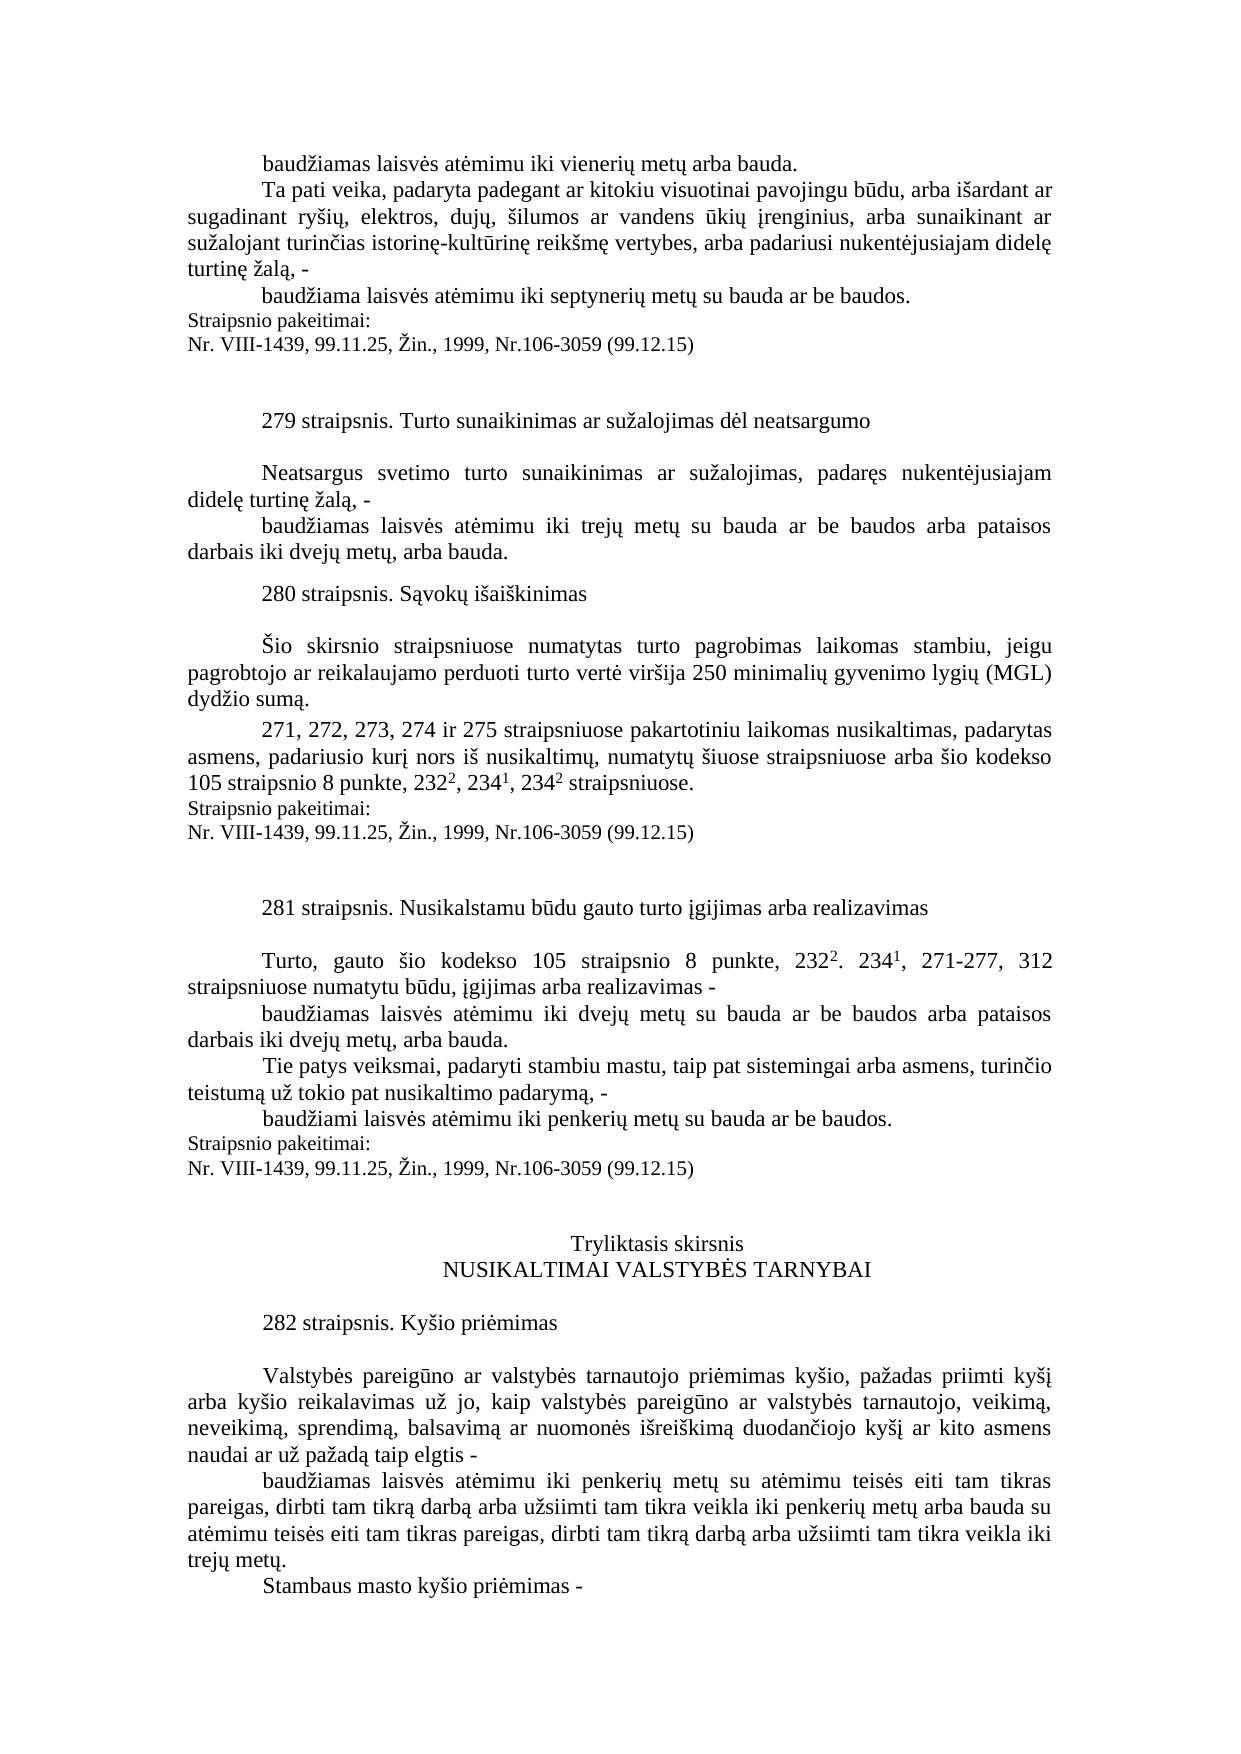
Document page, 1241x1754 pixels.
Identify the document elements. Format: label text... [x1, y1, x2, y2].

text 282 straipsnis. Kyšio priėmimas [187, 1309, 1053, 1335]
text Straipsnio pakeitimai: [187, 796, 1053, 820]
text Straipsnio pakeitimai: [187, 1131, 1053, 1155]
text Neatsargus svetimo turto sunaikinimas ar sužalojimas, padaręs nukentėjusiajam didelę turtinę žalą, - [187, 459, 1053, 512]
text Valstybės pareigūno ar valstybės tarnautojo priėmimas kyšio, pažadas priimti kyšį arba kyšio reikalavimas už jo, kaip valstybės pareigūno ar valstybės tarnautojo, veikimą, neveikimą, sprendimą, balsavimą ar nuomonės išreiškimą duodančiojo kyšį ar kito asmens naudai ar už pažadą taip elgtis - [187, 1362, 1053, 1467]
text Ta pati veika, padaryta padegant ar kitokiu visuotinai pavojingu būdu, arba išardant ar sugadinant ryšių, elektros, dujų, šilumos ar vandens ūkių įrenginius, arba sunaikinant ar sužalojant turinčias istorinę-kultūrinę reikšmę vertybes, arba padariusi nukentėjusiajam didelę turtinę žalą, - [187, 176, 1053, 282]
text Nr. VIII-1439, 99.11.25, Žin., 1999, Nr.106-3059 (99.12.15) [187, 1155, 1053, 1179]
text Stambaus masto kyšio priėmimas - [187, 1572, 1053, 1599]
text NUSIKALTIMAI VALSTYBĖS TARNYBAI [187, 1256, 1053, 1283]
text Tryliktasis skirsnis [187, 1230, 1053, 1256]
text baudžiamas laisvės atėmimu iki dvejų metų su bauda ar be baudos arba pataisos darbais iki dvejų metų, arba bauda. [187, 999, 1053, 1052]
text baudžiama laisvės atėmimu iki septynerių metų su bauda ar be baudos. [187, 282, 1053, 308]
text 271, 272, 273, 274 ir 275 straipsniuose pakartotiniu laikomas nusikaltimas, padarytas asmens, padariusio kurį nors iš nusikaltimų, numatytų šiuose straipsniuose arba šio kodekso 105 straipsnio 8 punkte, 2322, 2341, 2342 straipsniuose. [187, 717, 1053, 796]
text Šio skirsnio straipsniuose numatytas turto pagrobimas laikomas stambiu, jeigu pagrobtojo ar reikalaujamo perduoti turto vertė viršija 250 minimalių gyvenimo lygių (MGL) dydžio sumą. [187, 632, 1053, 712]
text Nr. VIII-1439, 99.11.25, Žin., 1999, Nr.106-3059 (99.12.15) [187, 332, 1053, 356]
text 281 straipsnis. Nusikalstamu būdu gauto turto įgijimas arba realizavimas [206, 894, 1053, 921]
text Turto, gauto šio kodekso 105 straipsnio 8 punkte, 2322. 2341, 271-277, 312 straipsniuose numatytu būdu, įgijimas arba realizavimas - [187, 947, 1053, 999]
text baudžiamas laisvės atėmimu iki penkerių metų su atėmimu teisės eiti tam tikras pareigas, dirbti tam tikrą darbą arba užsiimti tam tikra veikla iki penkerių metų arba bauda su atėmimu teisės eiti tam tikras pareigas, dirbti tam tikrą darbą arba užsiimti tam tikra veikla iki trejų metų. [187, 1467, 1053, 1572]
text Tie patys veiksmai, padaryti stambiu mastu, taip pat sistemingai arba asmens, turinčio teistumą už tokio pat nusikaltimo padarymą, - [187, 1052, 1053, 1105]
text 279 straipsnis. Turto sunaikinimas ar sužalojimas dėl neatsargumo [207, 407, 1053, 433]
text Straipsnio pakeitimai: [187, 308, 1053, 332]
text baudžiami laisvės atėmimu iki penkerių metų su bauda ar be baudos. [187, 1105, 1053, 1131]
text baudžiamas laisvės atėmimu iki trejų metų su bauda ar be baudos arba pataisos darbais iki dvejų metų, arba bauda. [187, 512, 1053, 565]
text Nr. VIII-1439, 99.11.25, Žin., 1999, Nr.106-3059 (99.12.15) [187, 820, 1053, 844]
text baudžiamas laisvės atėmimu iki vienerių metų arba bauda. [187, 150, 1053, 176]
text 280 straipsnis. Sąvokų išaiškinimas [207, 580, 1053, 606]
